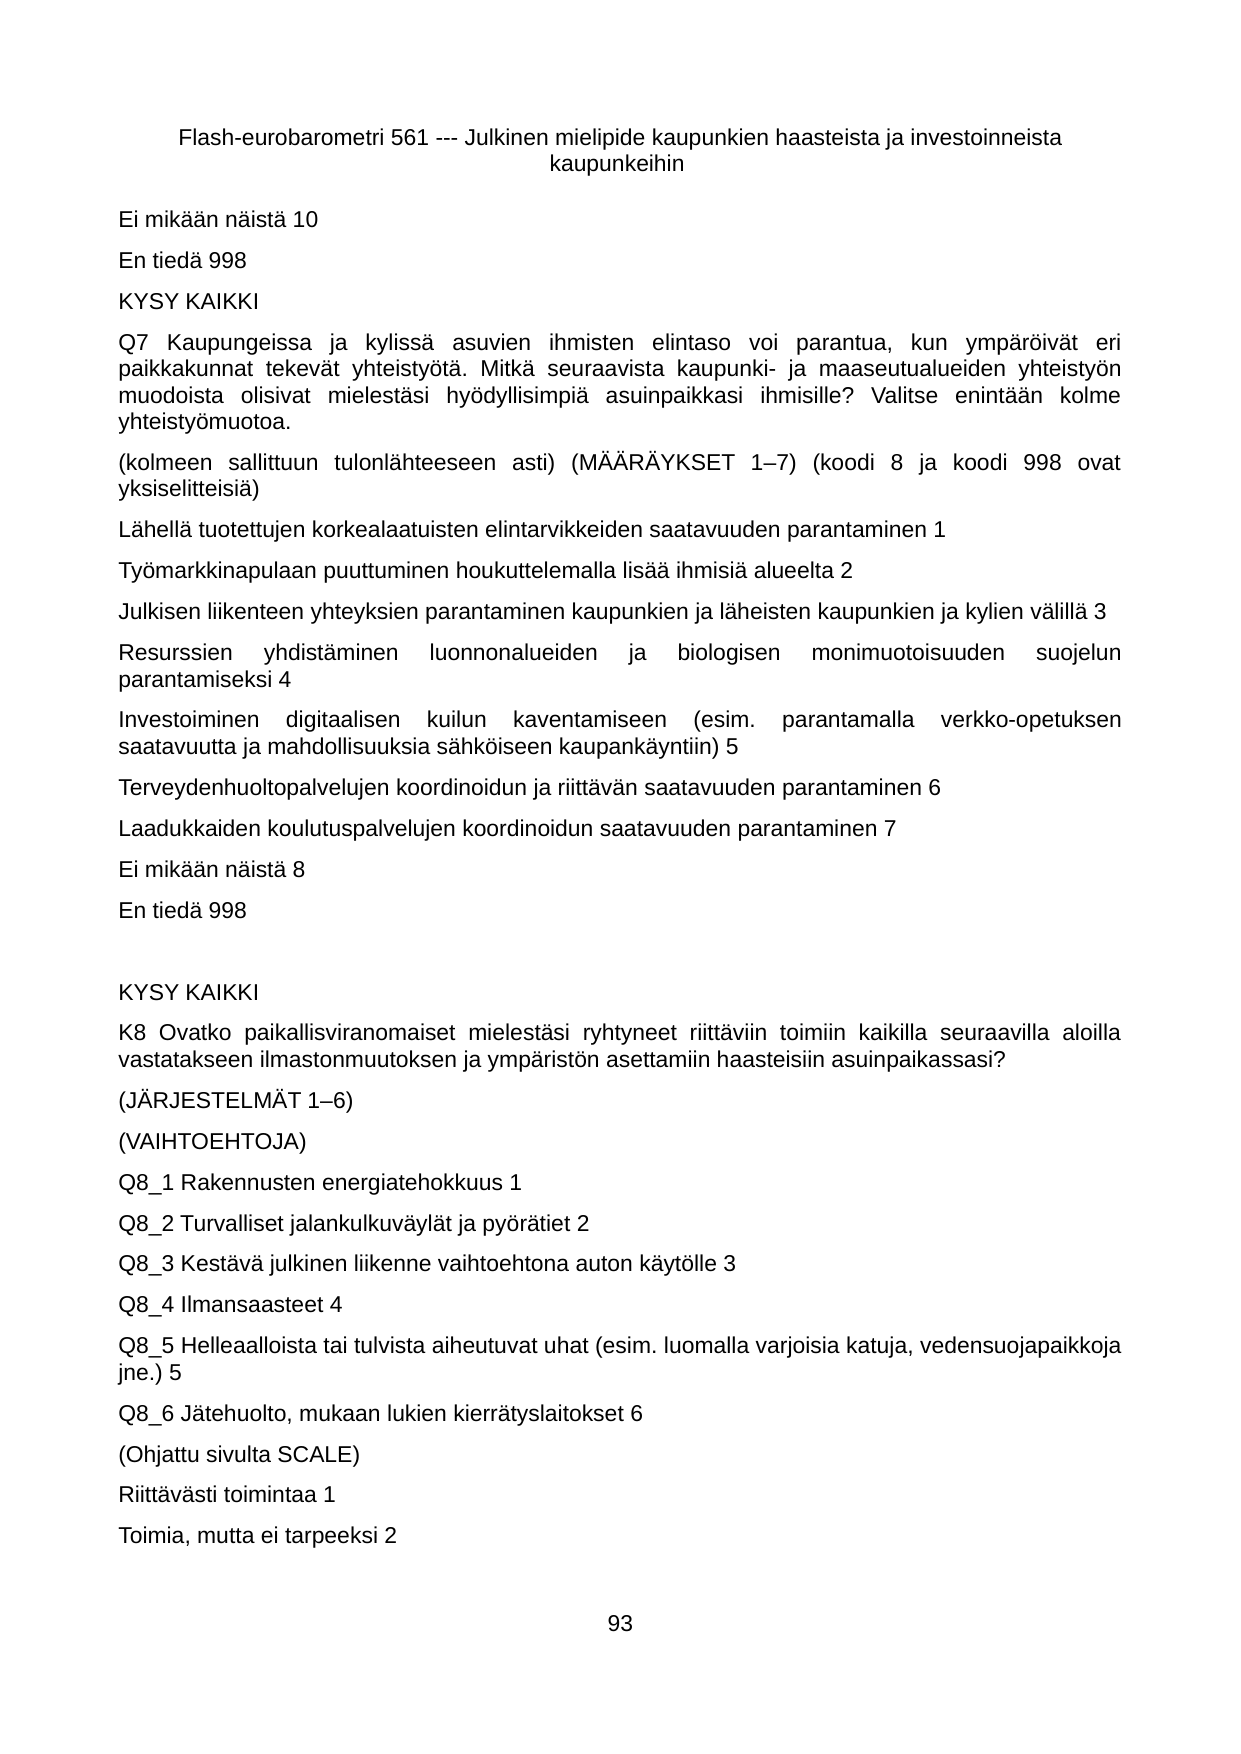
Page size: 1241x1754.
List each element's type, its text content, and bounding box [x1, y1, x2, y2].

text KYSY KAIKKI [118, 978, 1122, 1005]
text Ei mikään näistä 10 [118, 206, 1122, 233]
text KYSY KAIKKI [118, 288, 1122, 314]
text Resurssien yhdistäminen luonnonalueiden ja biologisen monimuotoisuuden suojelun parantamiseksi 4 [118, 639, 1122, 692]
text En tiedä 998 [118, 247, 1122, 273]
text Riittävästi toimintaa 1 [118, 1481, 1122, 1508]
text (VAIHTOEHTOJA) [118, 1128, 1122, 1154]
text K8 Ovatko paikallisviranomaiset mielestäsi ryhtyneet riittäviin toimiin kaikilla seuraavilla aloilla vastatakseen ilmastonmuutoksen ja ympäristön asettamiin haasteisiin asuinpaikassasi? [118, 1019, 1122, 1072]
text Ei mikään näistä 8 [118, 856, 1122, 882]
text En tiedä 998 [118, 897, 1122, 923]
text Q7 Kaupungeissa ja kylissä asuvien ihmisten elintaso voi parantua, kun ympäröivät eri paikkakunnat tekevät yhteistyötä. Mitkä seuraavista kaupunki- ja maaseutualueiden yhteistyön muodoista olisivat mielestäsi hyödyllisimpiä asuinpaikkasi ihmisille? Valitse enintään kolme yhteistyömuotoa. [118, 329, 1122, 434]
text Toimia, mutta ei tarpeeksi 2 [118, 1522, 1122, 1549]
text Q8_2 Turvalliset jalankulkuväylät ja pyörätiet 2 [118, 1209, 1122, 1236]
text Terveydenhuoltopalvelujen koordinoidun ja riittävän saatavuuden parantaminen 6 [118, 774, 1122, 800]
text Q8_4 Ilmansaasteet 4 [118, 1291, 1122, 1318]
text (Ohjattu sivulta SCALE) [118, 1441, 1122, 1467]
text Q8_6 Jätehuolto, mukaan lukien kierrätyslaitokset 6 [118, 1399, 1122, 1426]
text (kolmeen sallittuun tulonlähteeseen asti) (MÄÄRÄYKSET 1–7) (koodi 8 ja koodi 998 ovat yksiselitteisiä) [118, 449, 1122, 502]
text Q8_1 Rakennusten energiatehokkuus 1 [118, 1168, 1122, 1195]
text Investoiminen digitaalisen kuilun kaventamiseen (esim. parantamalla verkko-opetuksen saatavuutta ja mahdollisuuksia sähköiseen kaupankäyntiin) 5 [118, 706, 1122, 759]
text Q8_3 Kestävä julkinen liikenne vaihtoehtona auton käytölle 3 [118, 1250, 1122, 1277]
text Q8_5 Helleaalloista tai tulvista aiheutuvat uhat (esim. luomalla varjoisia katuja, vedensuojapaikkoja jne.) 5 [118, 1332, 1122, 1385]
text Työmarkkinapulaan puuttuminen houkuttelemalla lisää ihmisiä alueelta 2 [118, 557, 1122, 584]
text Julkisen liikenteen yhteyksien parantaminen kaupunkien ja läheisten kaupunkien ja kylien välillä 3 [118, 598, 1122, 624]
text (JÄRJESTELMÄT 1–6) [118, 1087, 1122, 1113]
text Laadukkaiden koulutuspalvelujen koordinoidun saatavuuden parantaminen 7 [118, 815, 1122, 841]
text Lähellä tuotettujen korkealaatuisten elintarvikkeiden saatavuuden parantaminen 1 [118, 516, 1122, 543]
